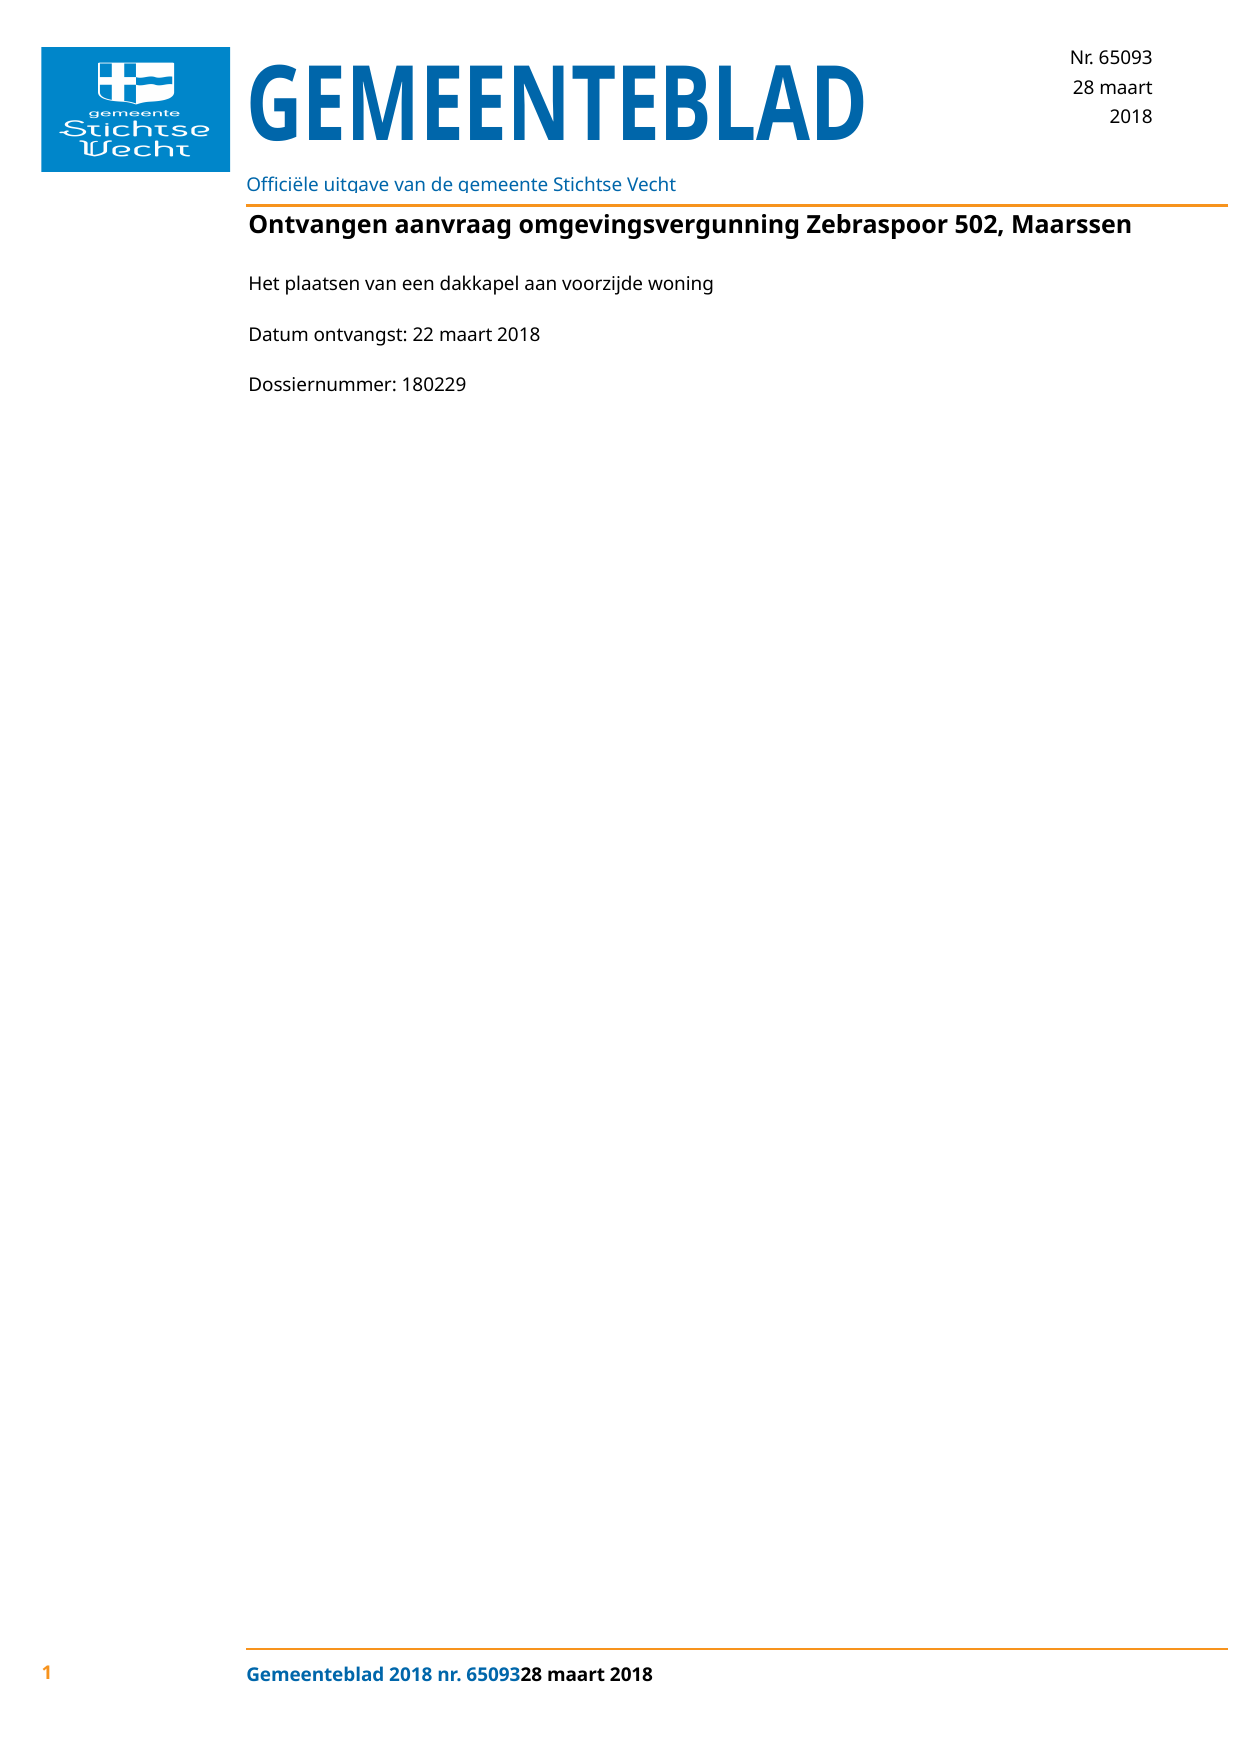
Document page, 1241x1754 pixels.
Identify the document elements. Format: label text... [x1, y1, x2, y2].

text Het plaatsen van een dakkapel aan voorzijde woning [248, 270, 1152, 296]
picture [99, 63, 135, 101]
picture [137, 63, 174, 103]
text Ontvangen aanvraag omgevingsvergunning Zebraspoor 502, Maarssen [248, 207, 1152, 241]
text Datum ontvangst: 22 maart 2018 [248, 321, 1152, 346]
text Dossiernummer: 180229 [248, 371, 1152, 397]
